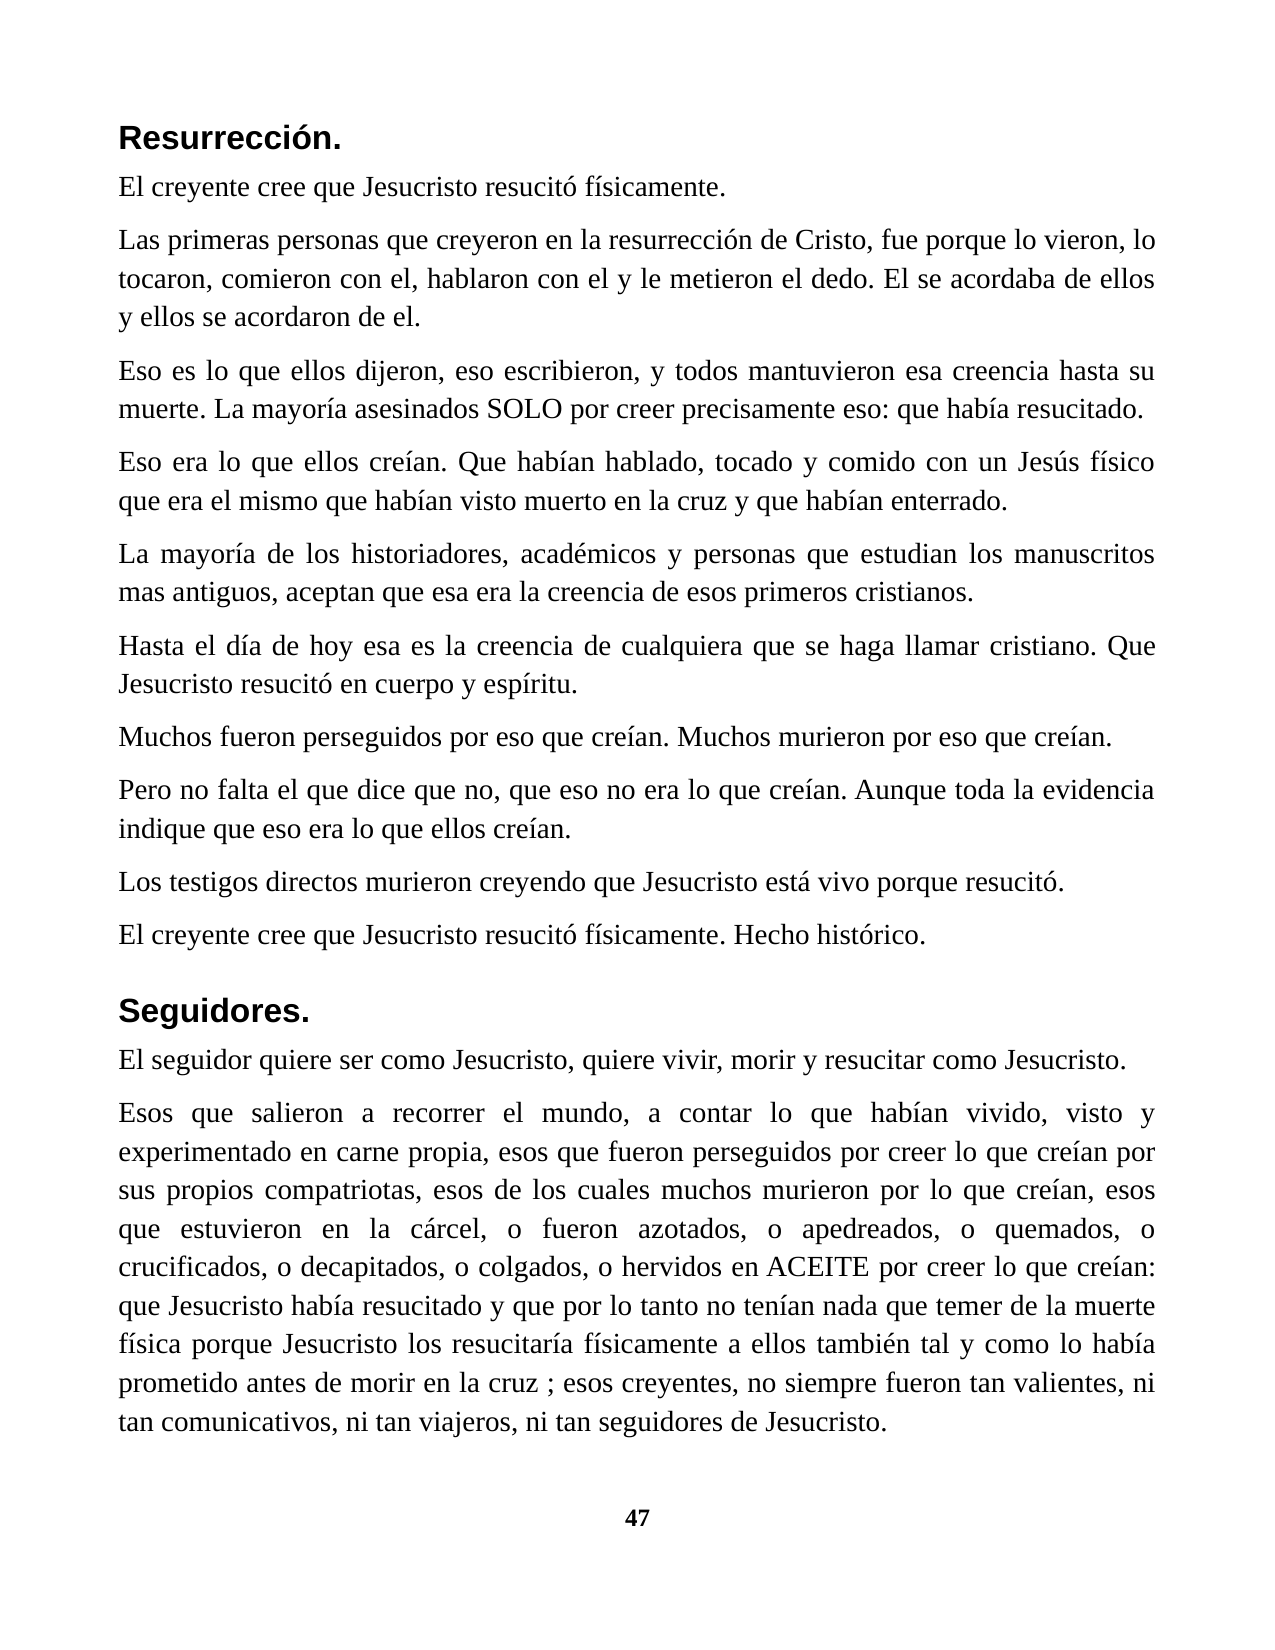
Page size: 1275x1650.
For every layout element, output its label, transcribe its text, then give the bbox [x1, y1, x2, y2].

text Eso era lo que ellos creían. Que habían hablado, tocado y comido con un Jesús físico que era el mismo que habían visto muerto en la cruz y que habían enterrado. [118, 444, 1157, 516]
text La mayoría de los historiadores, académicos y personas que estudian los manuscritos mas antiguos, aceptan que esa era la creencia de esos primeros cristianos. [118, 536, 1157, 608]
text Eso es lo que ellos dijeron, eso escribieron, y todos mantuvieron esa creencia hasta su muerte. La mayoría asesinados SOLO por creer precisamente eso: que había resucitado. [118, 353, 1157, 425]
subtitle Seguidores. [118, 991, 1157, 1030]
text El creyente cree que Jesucristo resucitó físicamente. Hecho histórico. [118, 917, 1157, 951]
subtitle Resurrección. [118, 118, 1157, 157]
text El seguidor quiere ser como Jesucristo, quiere vivir, morir y resucitar como Jesucristo. [118, 1042, 1157, 1076]
text Hasta el día de hoy esa es la creencia de cualquiera que se haga llamar cristiano. Que Jesucristo resucitó en cuerpo y espíritu. [118, 628, 1157, 700]
text El creyente cree que Jesucristo resucitó físicamente. [118, 169, 1157, 203]
text Las primeras personas que creyeron en la resurrección de Cristo, fue porque lo vieron, lo tocaron, comieron con el, hablaron con el y le metieron el dedo. El se acordaba de ellos y ellos se acordaron de el. [118, 222, 1157, 333]
text Pero no falta el que dice que no, que eso no era lo que creían. Aunque toda la evidencia indique que eso era lo que ellos creían. [118, 772, 1157, 844]
text Los testigos directos murieron creyendo que Jesucristo está vivo porque resucitó. [118, 864, 1157, 898]
text Esos que salieron a recorrer el mundo, a contar lo que habían vivido, visto y experimentado en carne propia, esos que fueron perseguidos por creer lo que creían por sus propios compatriotas, esos de los cuales muchos murieron por lo que creían, esos que estuvieron en la cárcel, o fueron azotados, o apedreados, o quemados, o crucificados, o decapitados, o colgados, o hervidos en ACEITE por creer lo que creían: que Jesucristo había resucitado y que por lo tanto no tenían nada que temer de la muerte física porque Jesucristo los resucitaría físicamente a ellos también tal y como lo había prometido antes de morir en la cruz ; esos creyentes, no siempre fueron tan valientes, ni tan comunicativos, ni tan viajeros, ni tan seguidores de Jesucristo. [118, 1095, 1157, 1437]
text Muchos fueron perseguidos por eso que creían. Muchos murieron por eso que creían. [118, 719, 1157, 753]
